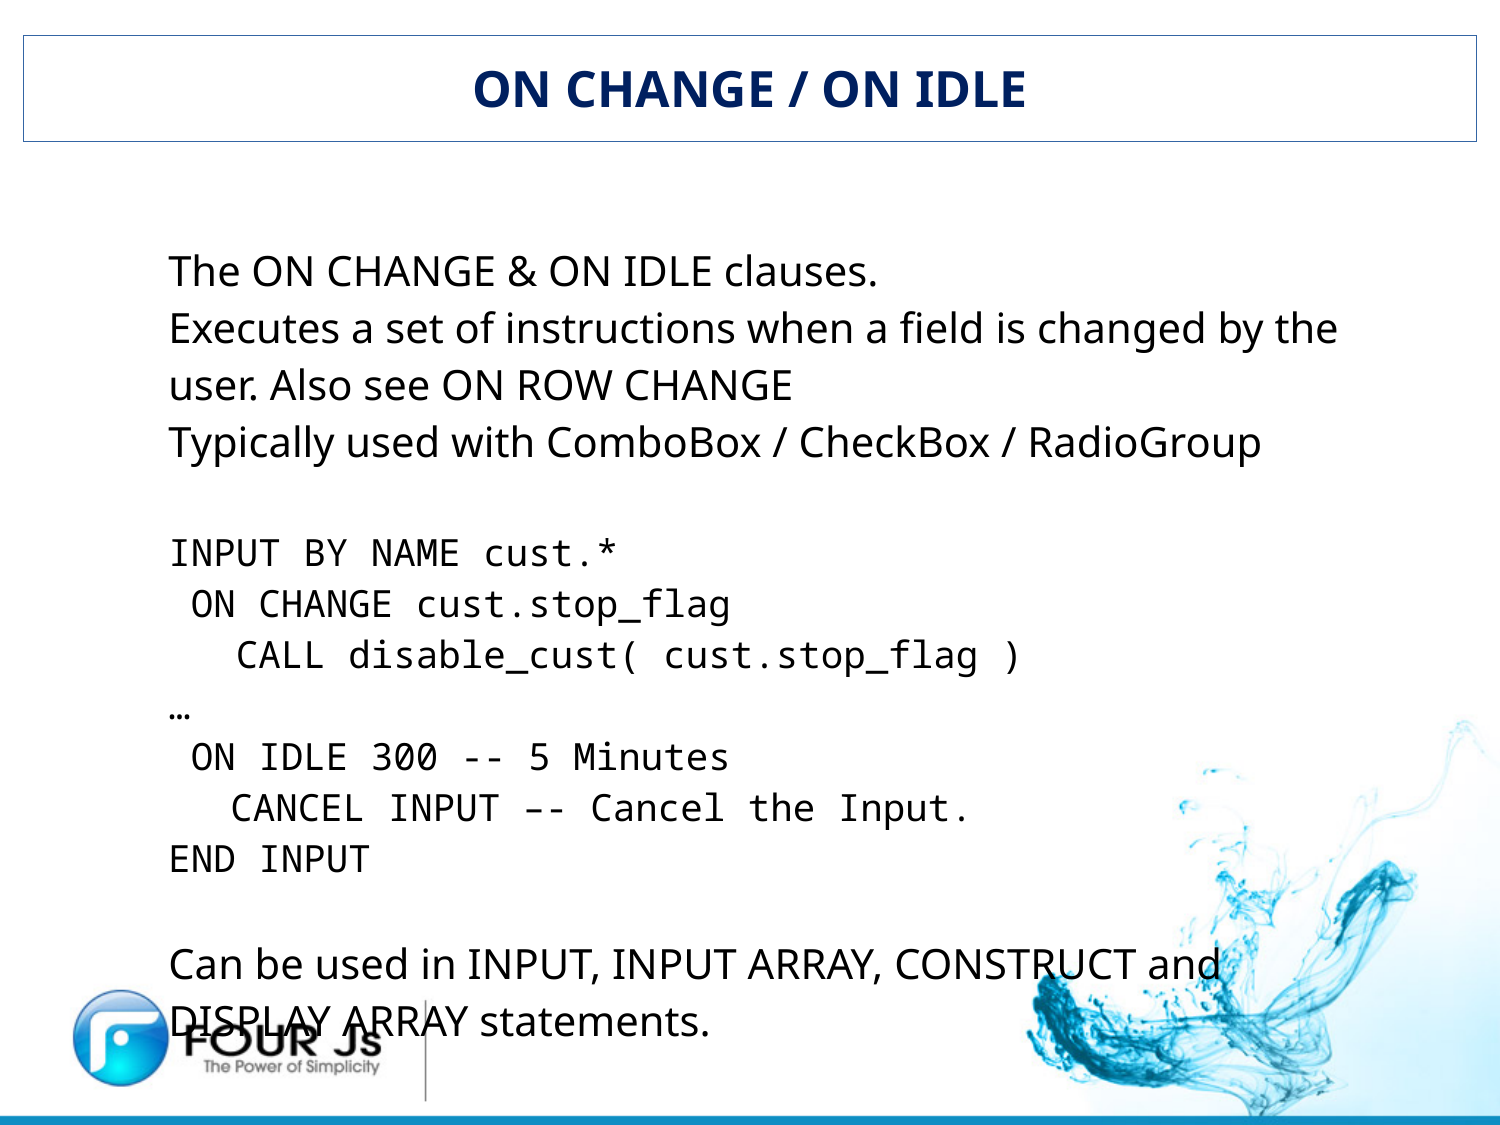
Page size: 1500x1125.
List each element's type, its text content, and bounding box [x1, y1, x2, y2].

title ON CHANGE / ON IDLE [23, 35, 1477, 142]
text_box The ON CHANGE & ON IDLE clauses. Executes a set of instructions when a field is changed by the user. Also see ON ROW CHANGE Typically used with ComboBox / CheckBox / RadioGroup INPUT BY NAME cust.* ON CHANGE cust.stop_flag CALL disable_cust( cust.stop_flag ) … ON IDLE 300 -- 5 Minutes CANCEL INPUT –- Cancel the Input. END INPUT Can be used in INPUT, INPUT ARRAY, CONSTRUCT and DISPLAY ARRAY statements. [153, 234, 1371, 963]
picture [0, 0, 1500, 1117]
